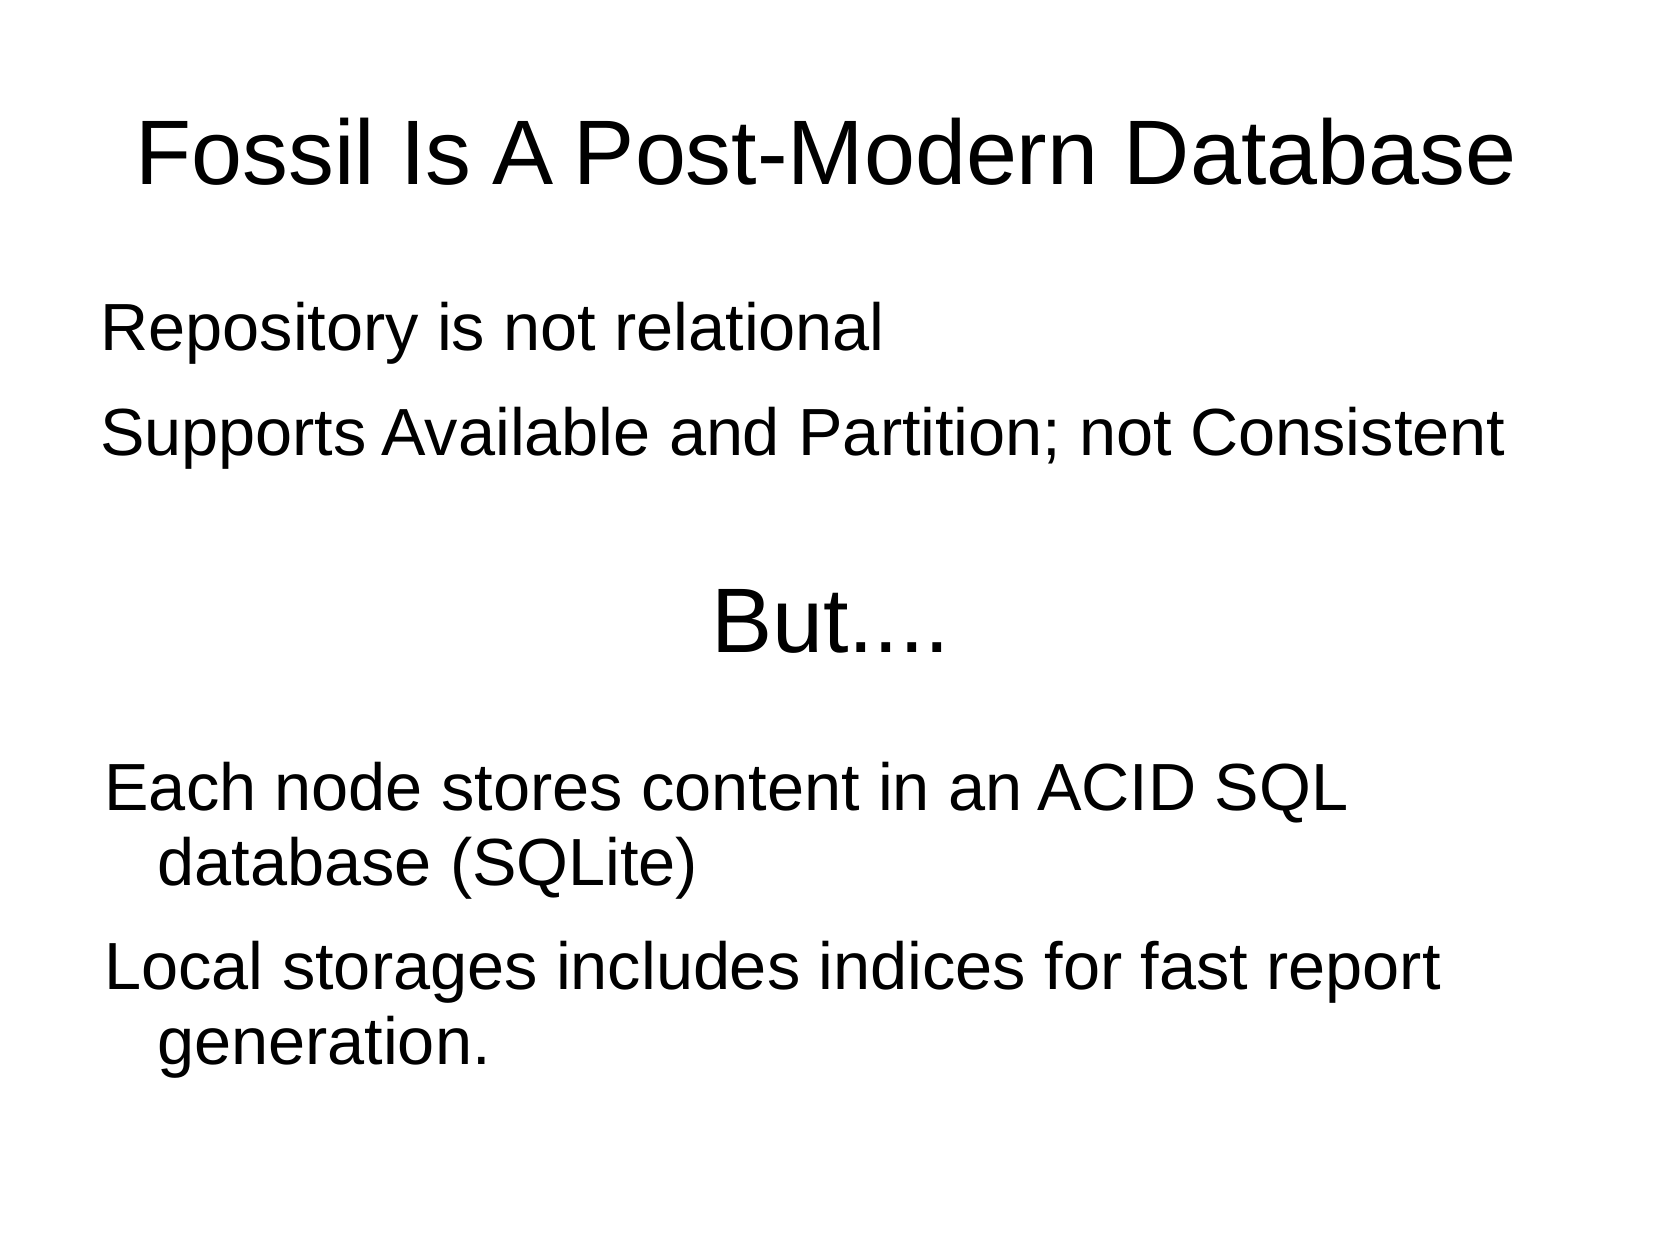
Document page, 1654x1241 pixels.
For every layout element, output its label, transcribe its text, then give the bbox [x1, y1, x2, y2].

list Each node stores content in an ACID SQL database (SQLite) Local storages includes indices for fast report generation. [86, 750, 1576, 1087]
list Repository is not relational Supports Available and Partition; not Consistent [82, 290, 1571, 563]
title Fossil Is A Post-Modern Database [82, 49, 1571, 257]
title But.... [86, 525, 1576, 718]
